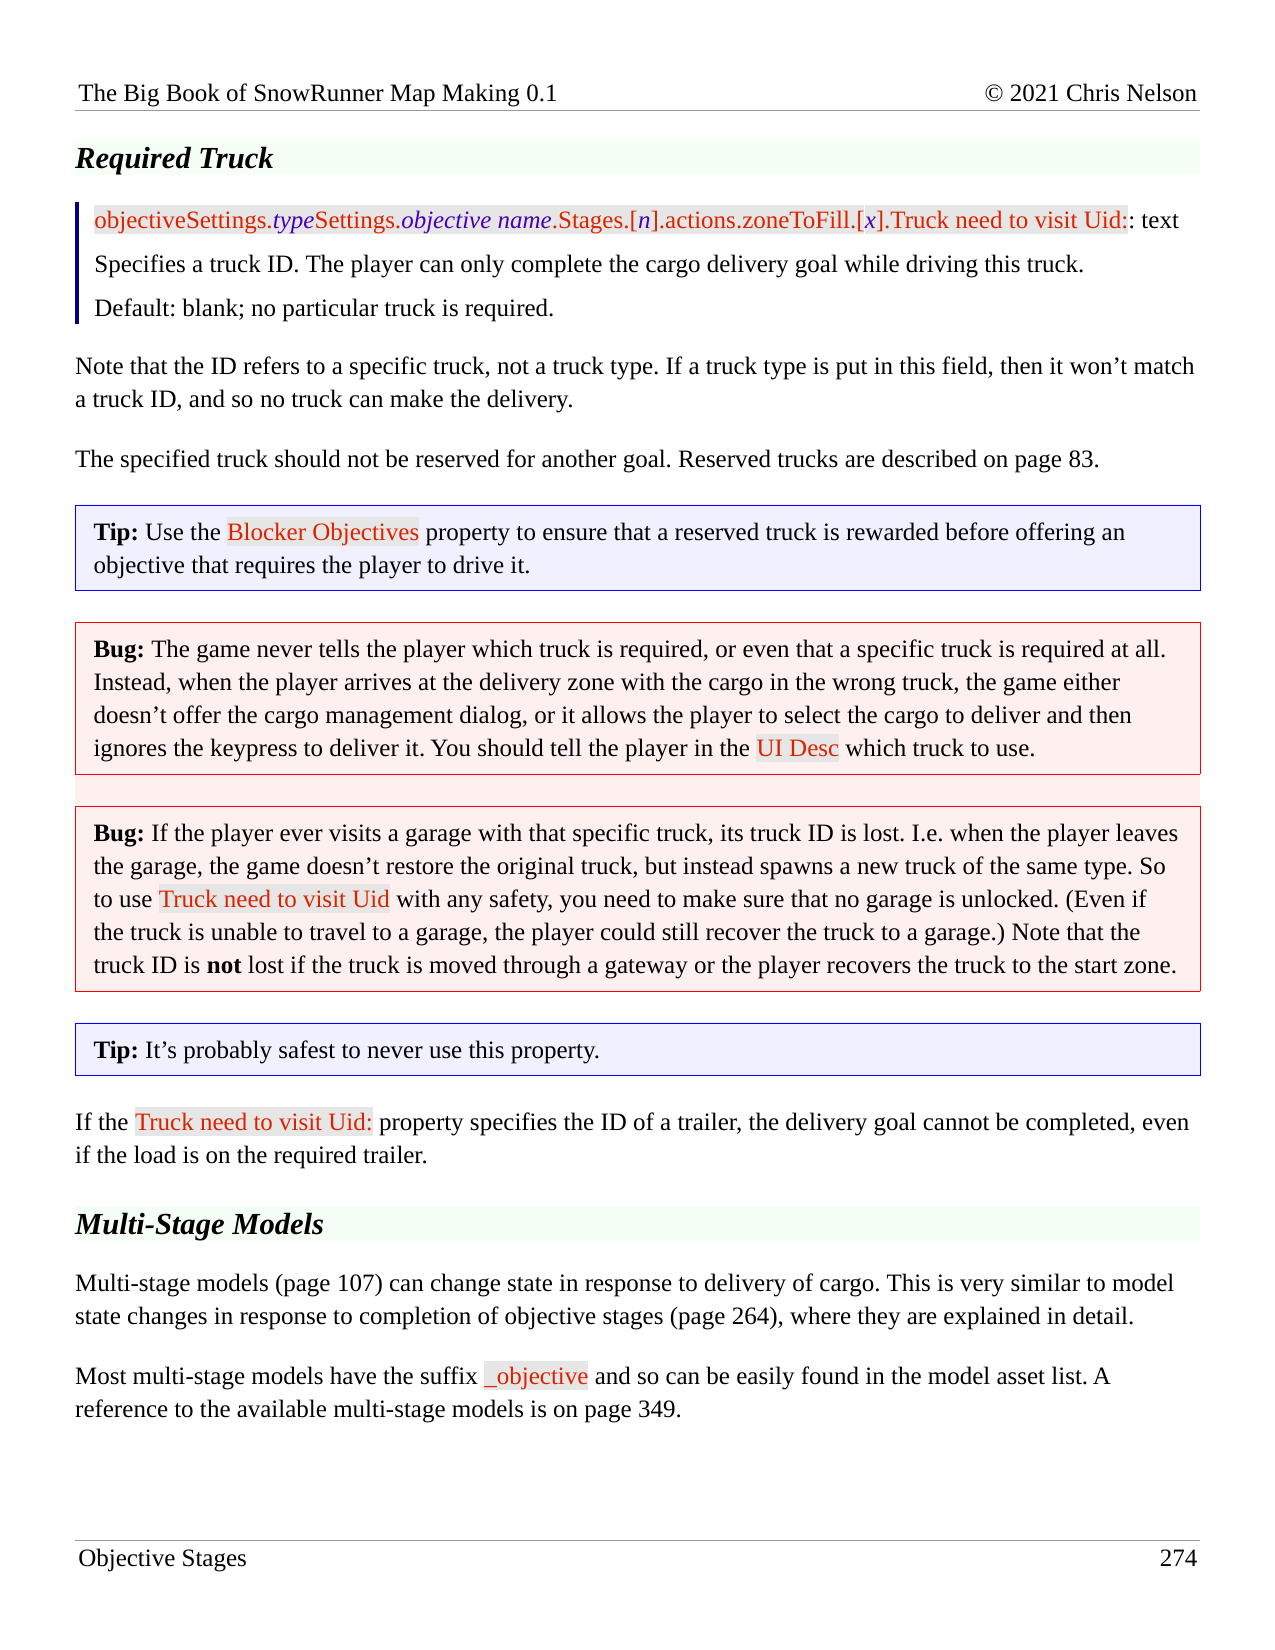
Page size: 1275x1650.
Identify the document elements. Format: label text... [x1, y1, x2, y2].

text Specifies a truck ID. The player can only complete the cargo delivery goal while driving this truck. [79, 246, 1200, 278]
text The specified truck should not be reserved for another goal. Reserved trucks are described on page 83. [75, 444, 1200, 473]
list If the player ever visits a garage with that specific truck, its truck ID is lost. I.e. when the player leaves the garage, the game doesn’t restore the original truck, but instead spawns a new truck of the same type. So to use Truck need to visit Uid with any safety, you need to make sure that no garage is unlocked. (Even if the truck is unable to travel to a garage, the player could still recover the truck to a garage.) Note that the truck ID is not lost if the truck is moved through a gateway or the player recovers the truck to the start zone. [76, 807, 1200, 991]
list The game never tells the player which truck is required, or even that a specific truck is required at all. Instead, when the player arrives at the delivery zone with the cargo in the wrong truck, the game either doesn’t offer the cargo management dialog, or it allows the player to select the cargo to deliver and then ignores the keypress to deliver it. You should tell the player in the UI Desc which truck to use. [76, 623, 1200, 774]
text Multi-stage models (page 107) can change state in response to delivery of cargo. This is very similar to model state changes in response to completion of objective stages (page 264), where they are explained in detail. [75, 1268, 1200, 1330]
text Note that the ID refers to a specific truck, not a truck type. If a truck type is put in this field, then it won’t match a truck ID, and so no truck can make the delivery. [75, 351, 1200, 413]
subtitle Multi-Stage Models [75, 1206, 1200, 1241]
subtitle Required Truck [75, 140, 1200, 175]
text Most multi-stage models have the suffix _objective and so can be easily found in the model asset list. A reference to the available multi-stage models is on page 349. [75, 1361, 1200, 1423]
text objectiveSettings.typeSettings.objective name.Stages.[n].actions.zoneToFill.[x].Truck need to visit Uid:: text [79, 202, 1200, 234]
text Default: blank; no particular truck is required. [79, 290, 1200, 324]
text If the Truck need to visit Uid: property specifies the ID of a trailer, the delivery goal cannot be completed, even if the load is on the required trailer. [75, 1107, 1200, 1169]
list It’s probably safest to never use this property. [76, 1024, 1200, 1075]
list Use the Blocker Objectives property to ensure that a reserved truck is rewarded before offering an objective that requires the player to drive it. [76, 506, 1200, 590]
